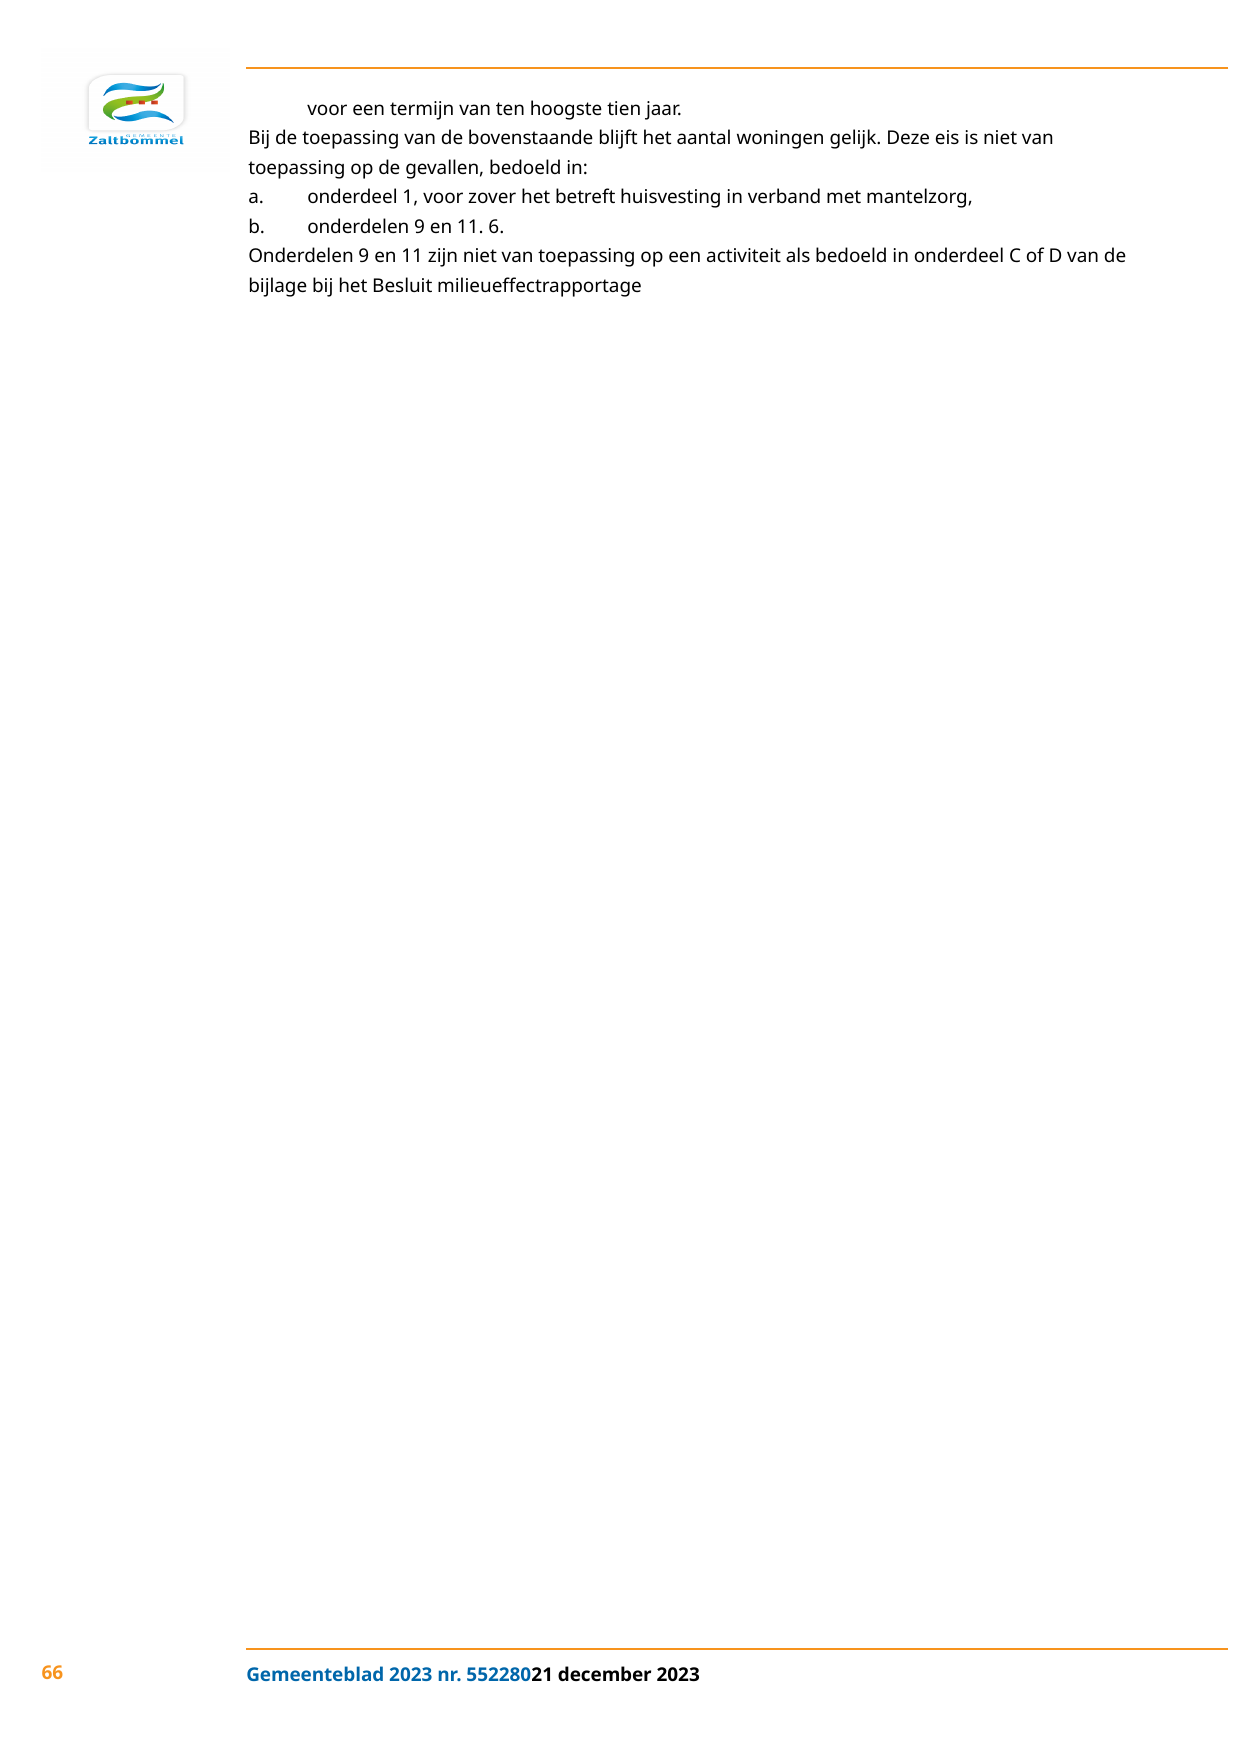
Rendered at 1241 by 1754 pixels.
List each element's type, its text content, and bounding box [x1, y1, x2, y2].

list onderdeel 1, voor zover het betreft huisvesting in verband met mantelzorg, [248, 183, 1152, 209]
picture [41, 47, 231, 172]
text Onderdelen 9 en 11 zijn niet van toepassing op een activiteit als bedoeld in onderdeel C of D van de bijlage bij het Besluit milieueffectrapportage [248, 243, 1152, 298]
text Bij de toepassing van de bovenstaande blijft het aantal woningen gelijk. Deze eis is niet van toepassing op de gevallen, bedoeld in: [248, 124, 1152, 180]
list voor een termijn van ten hoogste tien jaar. [248, 95, 1152, 121]
list onderdelen 9 en 11. 6. [248, 213, 1152, 239]
